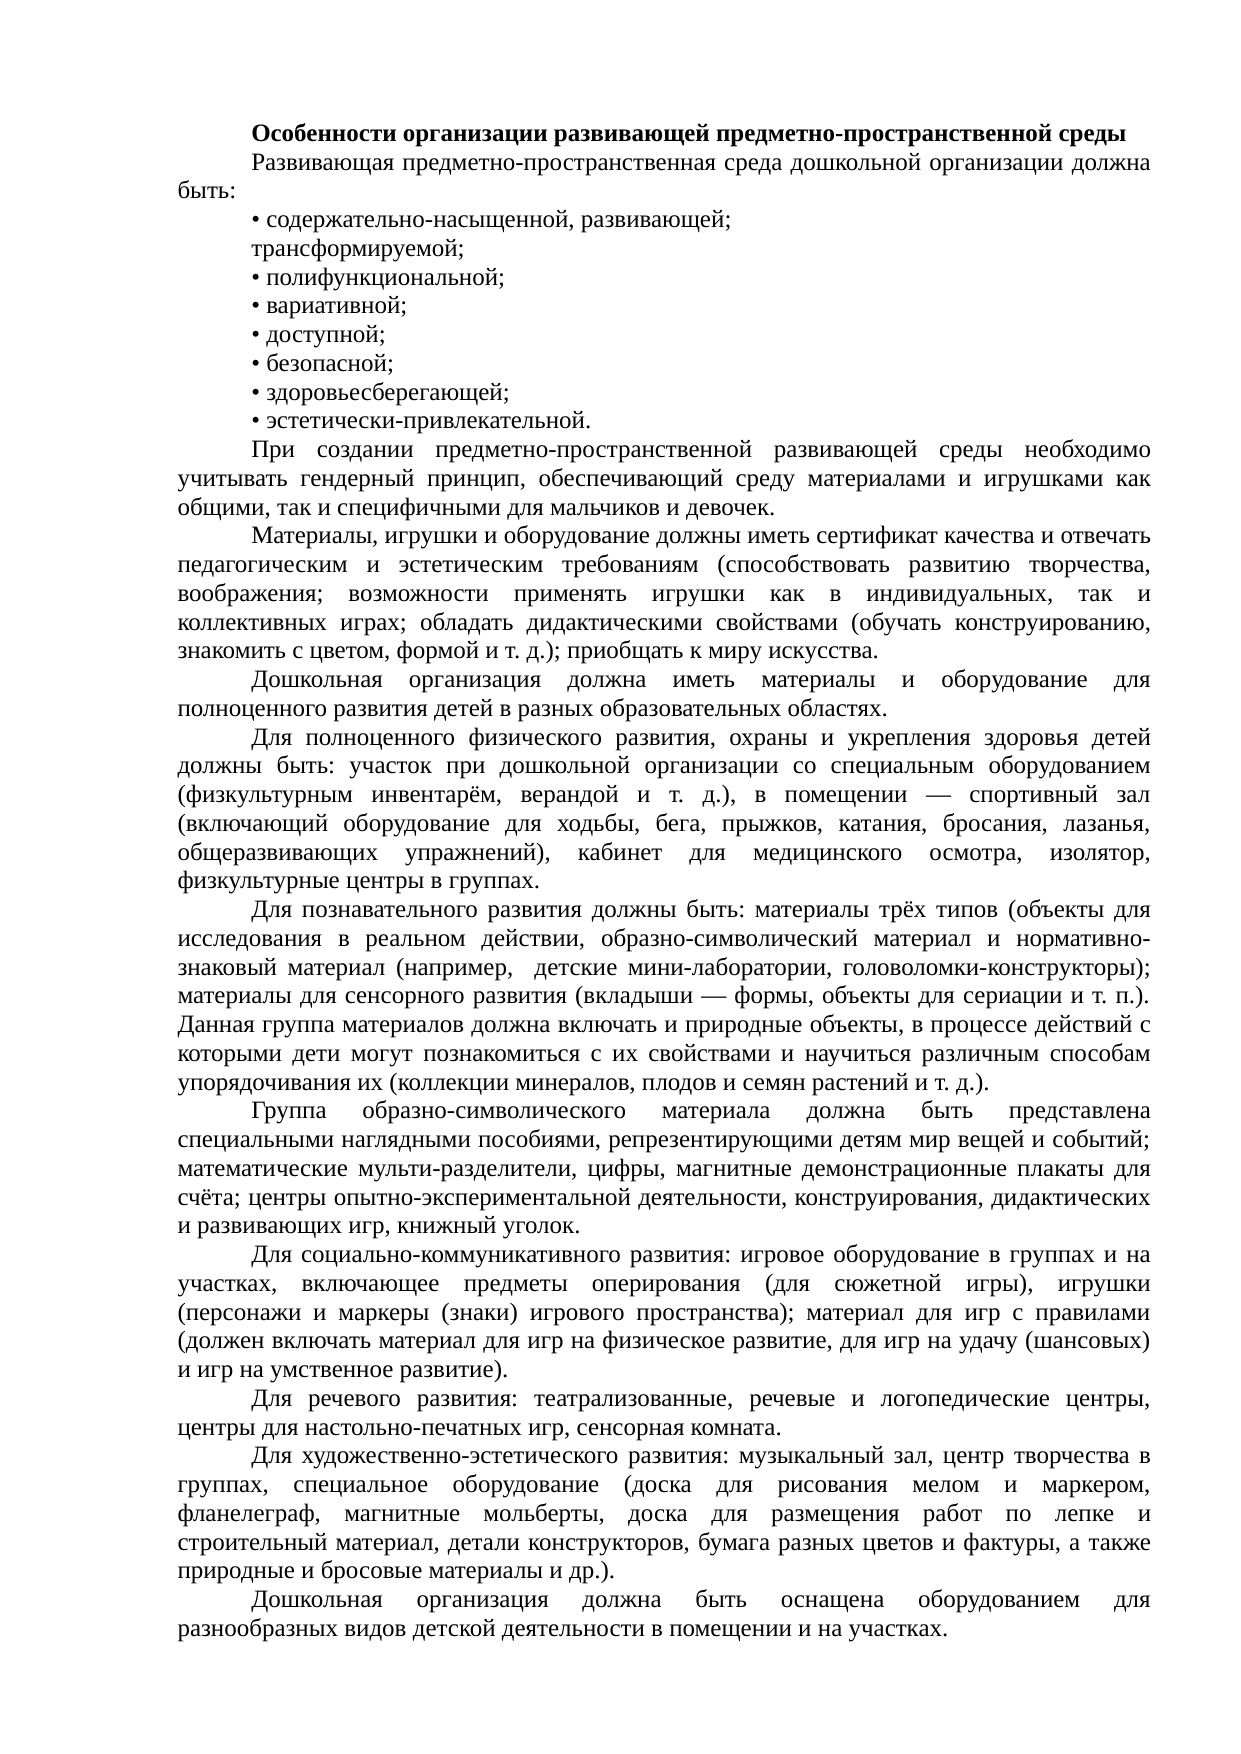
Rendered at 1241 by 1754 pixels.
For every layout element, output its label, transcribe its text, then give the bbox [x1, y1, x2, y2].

text Особенности организации развивающей предметно-пространственной среды [177, 118, 1152, 147]
text Для речевого развития: театрализованные, речевые и логопедические центры, центры для настольно-печатных игр, сенсорная комната. [177, 1383, 1152, 1441]
text трансформируемой; [177, 233, 1152, 262]
text Развивающая предметно-пространственная среда дошкольной организации должна быть: [177, 147, 1152, 204]
text • содержательно-насыщенной, развивающей; [177, 204, 1152, 233]
text • полифункциональной; [177, 262, 1152, 291]
text Для полноценного физического развития, охраны и укрепления здоровья детей должны быть: участок при дошкольной организации со специальным оборудованием (физкультурным инвентарём, верандой и т. д.), в помещении — спортивный зал (включающий оборудование для ходьбы, бега, прыжков, катания, бросания, лазанья, общеразвивающих упражнений), кабинет для медицинского осмотра, изолятор, физкультурные центры в группах. [177, 722, 1152, 894]
text Дошкольная организация должна иметь материалы и оборудование для полноценного развития детей в разных образовательных областях. [177, 664, 1152, 722]
text • здоровьесберегающей; [177, 377, 1152, 406]
text Дошкольная организация должна быть оснащена оборудованием для разнообразных видов детской деятельности в помещении и на участках. [177, 1584, 1152, 1642]
text Для познавательного развития должны быть: материалы трёх типов (объекты для исследования в реальном действии, образно-символический материал и нормативно-знаковый материал (например, детские мини-лаборатории, головоломки-конструкторы); материалы для сенсорного развития (вкладыши — формы, объекты для сериации и т. п.). Данная группа материалов должна включать и природные объекты, в процессе действий с которыми дети могут познакомиться с их свойствами и научиться различным способам упорядочивания их (коллекции минералов, плодов и семян растений и т. д.). [177, 894, 1152, 1096]
text При создании предметно-пространственной развивающей среды необходимо учитывать гендерный принцип, обеспечивающий среду материалами и игрушками как общими, так и специфичными для мальчиков и девочек. [177, 434, 1152, 521]
text • безопасной; [177, 348, 1152, 377]
text • доступной; [177, 319, 1152, 348]
text • вариативной; [177, 291, 1152, 319]
text Для художественно-эстетического развития: музыкальный зал, центр творчества в группах, специальное оборудование (доска для рисования мелом и маркером, фланелеграф, магнитные мольберты, доска для размещения работ по лепке и строительный материал, детали конструкторов, бумага разных цветов и фактуры, а также природные и бросовые материалы и др.). [177, 1441, 1152, 1584]
text Материалы, игрушки и оборудование должны иметь сертификат качества и отвечать педагогическим и эстетическим требованиям (способствовать развитию творчества, воображения; возможности применять игрушки как в индивидуальных, так и коллективных играх; обладать дидактическими свойствами (обучать конструированию, знакомить с цветом, формой и т. д.); приобщать к миру искусства. [177, 521, 1152, 664]
text Для социально-коммуникативного развития: игровое оборудование в группах и на участках, включающее предметы оперирования (для сюжетной игры), игрушки (персонажи и маркеры (знаки) игрового пространства); материал для игр с правилами (должен включать материал для игр на физическое развитие, для игр на удачу (шансовых) и игр на умственное развитие). [177, 1239, 1152, 1383]
text • эстетически-привлекательной. [177, 406, 1152, 434]
text Группа образно-символического материала должна быть представлена специальными наглядными пособиями, репрезентирующими детям мир вещей и событий; математические мульти-разделители, цифры, магнитные демонстрационные плакаты для счёта; центры опытно-экспериментальной деятельности, конструирования, дидактических и развивающих игр, книжный уголок. [177, 1096, 1152, 1239]
